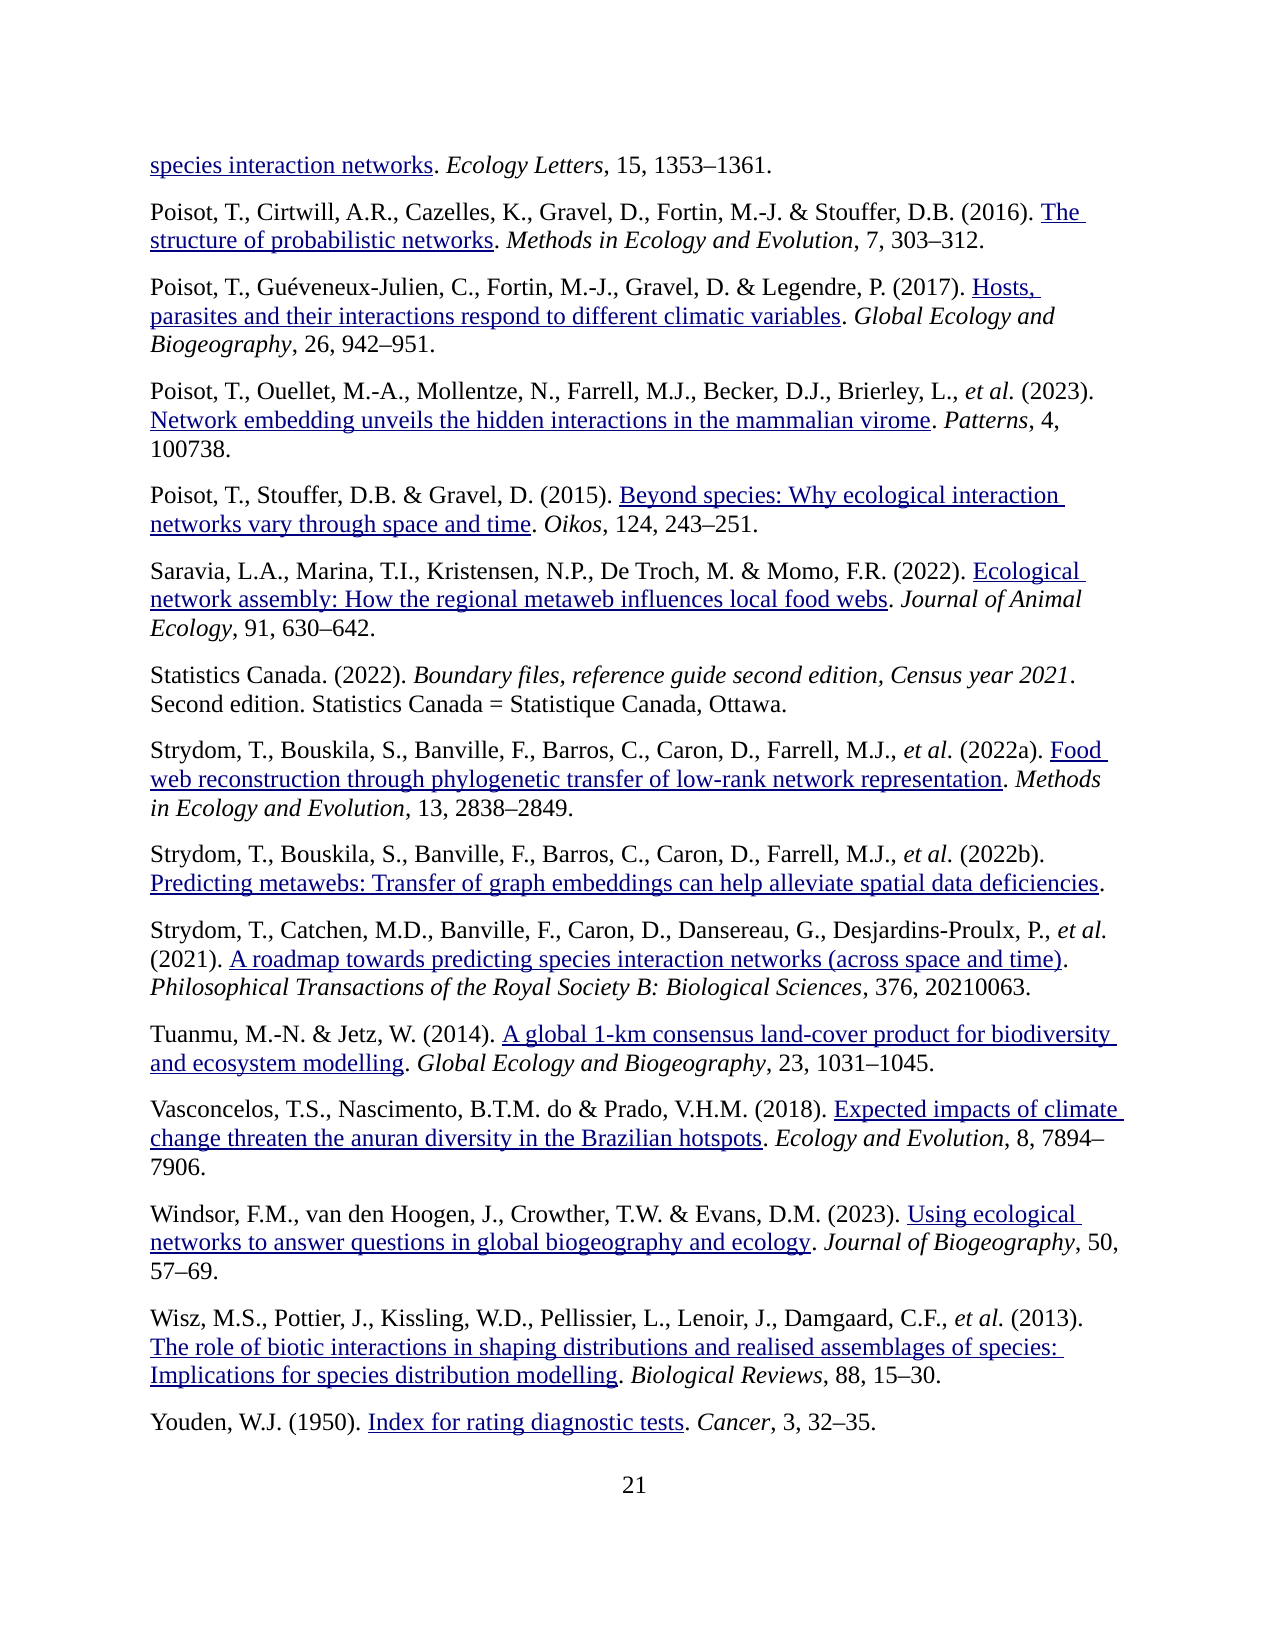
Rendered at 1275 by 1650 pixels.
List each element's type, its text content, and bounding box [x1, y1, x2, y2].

text Poisot, T., Stouffer, D.B. & Gravel, D. (2015). Beyond species: Why ecological interaction networks vary through space and time. Oikos, 124, 243–251. [150, 480, 1125, 538]
text Youden, W.J. (1950). Index for rating diagnostic tests. Cancer, 3, 32–35. [150, 1407, 1125, 1436]
text Tuanmu, M.-N. & Jetz, W. (2014). A global 1-km consensus land-cover product for biodiversity and ecosystem modelling. Global Ecology and Biogeography, 23, 1031–1045. [150, 1019, 1125, 1077]
text Wisz, M.S., Pottier, J., Kissling, W.D., Pellissier, L., Lenoir, J., Damgaard, C.F., et al. (2013). The role of biotic interactions in shaping distributions and realised assemblages of species: Implications for species distribution modelling. Biological Reviews, 88, 15–30. [150, 1303, 1125, 1389]
text Poisot, T., Ouellet, M.-A., Mollentze, N., Farrell, M.J., Becker, D.J., Brierley, L., et al. (2023). Network embedding unveils the hidden interactions in the mammalian virome. Patterns, 4, 100738. [150, 376, 1125, 462]
text Windsor, F.M., van den Hoogen, J., Crowther, T.W. & Evans, D.M. (2023). Using ecological networks to answer questions in global biogeography and ecology. Journal of Biogeography, 50, 57–69. [150, 1199, 1125, 1285]
text Strydom, T., Bouskila, S., Banville, F., Barros, C., Caron, D., Farrell, M.J., et al. (2022b). Predicting metawebs: Transfer of graph embeddings can help alleviate spatial data deficiencies. [150, 839, 1125, 897]
text Vasconcelos, T.S., Nascimento, B.T.M. do & Prado, V.H.M. (2018). Expected impacts of climate change threaten the anuran diversity in the Brazilian hotspots. Ecology and Evolution, 8, 7894–7906. [150, 1094, 1125, 1181]
text species interaction networks. Ecology Letters, 15, 1353–1361. [150, 150, 1125, 179]
text Strydom, T., Catchen, M.D., Banville, F., Caron, D., Dansereau, G., Desjardins-Proulx, P., et al. (2021). A roadmap towards predicting species interaction networks (across space and time). Philosophical Transactions of the Royal Society B: Biological Sciences, 376, 20210063. [150, 915, 1125, 1001]
text Strydom, T., Bouskila, S., Banville, F., Barros, C., Caron, D., Farrell, M.J., et al. (2022a). Food web reconstruction through phylogenetic transfer of low-rank network representation. Methods in Ecology and Evolution, 13, 2838–2849. [150, 735, 1125, 822]
text Saravia, L.A., Marina, T.I., Kristensen, N.P., De Troch, M. & Momo, F.R. (2022). Ecological network assembly: How the regional metaweb influences local food webs. Journal of Animal Ecology, 91, 630–642. [150, 556, 1125, 642]
text Statistics Canada. (2022). Boundary files, reference guide second edition, Census year 2021. Second edition. Statistics Canada = Statistique Canada, Ottawa. [150, 660, 1125, 717]
text Poisot, T., Cirtwill, A.R., Cazelles, K., Gravel, D., Fortin, M.-J. & Stouffer, D.B. (2016). The structure of probabilistic networks. Methods in Ecology and Evolution, 7, 303–312. [150, 197, 1125, 254]
text Poisot, T., Guéveneux-Julien, C., Fortin, M.-J., Gravel, D. & Legendre, P. (2017). Hosts, parasites and their interactions respond to different climatic variables. Global Ecology and Biogeography, 26, 942–951. [150, 272, 1125, 358]
